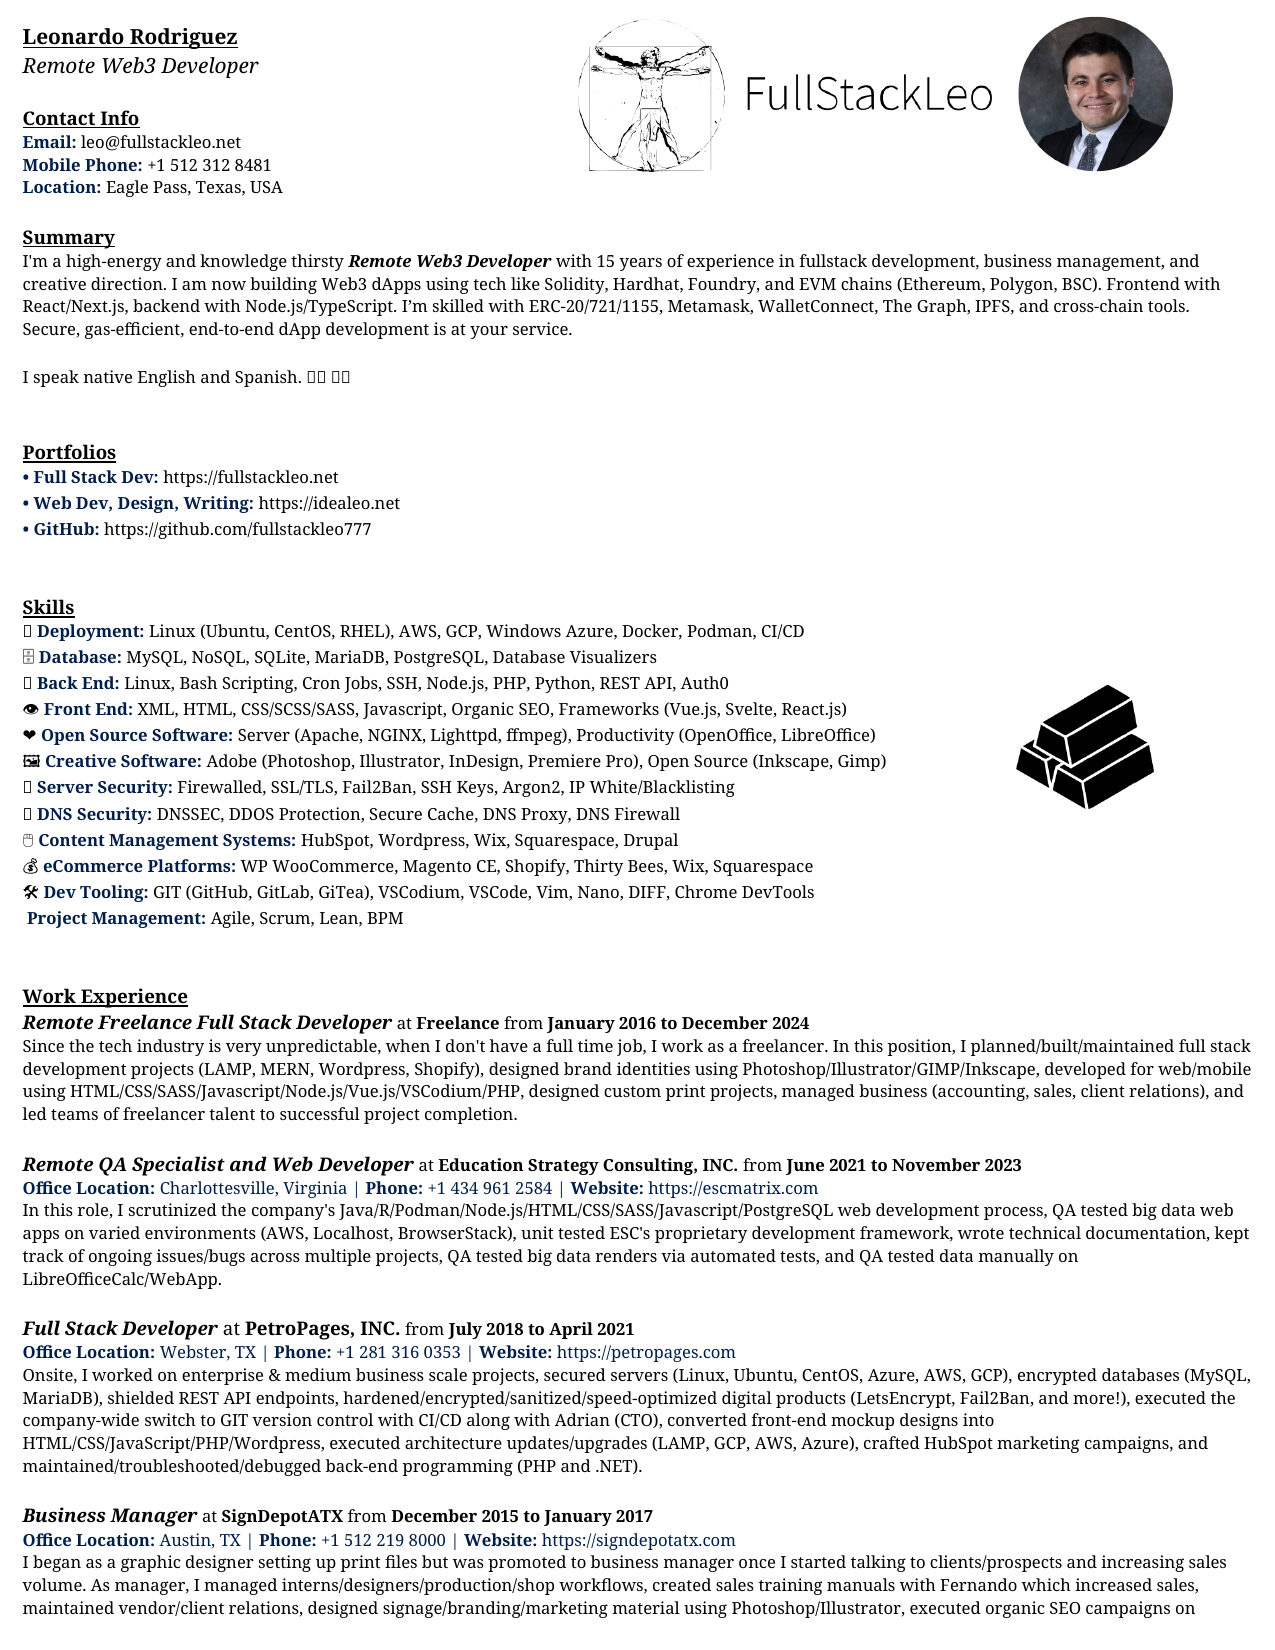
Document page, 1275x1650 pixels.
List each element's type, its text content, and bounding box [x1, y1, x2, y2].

text Full Stack Developer at PetroPages, INC. from July 2018 to April 2021 [22, 1315, 1252, 1341]
text Contact Info [22, 105, 576, 130]
text Office Location: Charlottesville, Virginia | Phone: +1 434 961 2584 | Website: https://escmatrix.com [22, 1176, 1252, 1199]
text Since the tech industry is very unpredictable, when I don't have a full time job, I work as a freelancer. In this position, I planned/built/maintained full stack development projects (LAMP, MERN, Wordpress, Shopify), designed brand identities using Photoshop/Illustrator/GIMP/Inkscape, developed for web/mobile using HTML/CSS/SASS/Javascript/Node.js/Vue.js/VSCodium/PHP, designed custom print projects, managed business (accounting, sales, client relations), and led teams of freelancer talent to successful project completion. [22, 1034, 1252, 1125]
text [993, 105, 1017, 130]
text 🛠️ Dev Tooling: GIT (GitHub, GitLab, GiTea), VSCodium, VSCode, Vim, Nano, DIFF, Chrome DevTools [22, 880, 1252, 903]
text Remote Web3 Developer [22, 51, 576, 79]
text I speak native English and Spanish. 🇲🇽 🇺🇲 [22, 366, 1252, 389]
text Work Experience [22, 983, 1252, 1009]
text ❤️ Open Source Software: Server (Apache, NGINX, Lighttpd, ffmpeg), Productivity (OpenOffice, LibreOffice) [22, 724, 999, 747]
text Remote Freelance Full Stack Developer at Freelance from January 2016 to December 2024 [22, 1009, 1252, 1034]
text Portfolios [22, 440, 1252, 465]
text [1171, 802, 1252, 825]
text Mobile Phone: +1 512 312 8481 [22, 153, 1252, 176]
text [1175, 130, 1252, 153]
text 🔐 Server Security: Firewalled, SSL/TLS, Fail2Ban, SSH Keys, Argon2, IP White/Blacklisting [22, 776, 999, 799]
text 🖼️ Creative Software: Adobe (Photoshop, Illustrator, InDesign, Premiere Pro), Open Source (Inkscape, Gimp) [22, 750, 999, 773]
text 🔑 DNS Security: DNSSEC, DDOS Protection, Secure Cache, DNS Proxy, DNS Firewall [22, 802, 999, 825]
text 💰 eCommerce Platforms: WP WooCommerce, Magento CE, Shopify, Thirty Bees, Wix, Squarespace [22, 854, 1252, 877]
text 👨‍💼 Project Management: Agile, Scrum, Lean, BPM [22, 906, 1252, 929]
text [1175, 22, 1252, 51]
text 🌐 Deployment: Linux (Ubuntu, CentOS, RHEL), AWS, GCP, Windows Azure, Docker, Podman, CI/CD [22, 620, 1252, 643]
text [1175, 105, 1252, 130]
text Leonardo Rodriguez [22, 22, 576, 51]
picture [999, 661, 1171, 832]
text Onsite, I worked on enterprise & medium business scale projects, secured servers (Linux, Ubuntu, CentOS, Azure, AWS, GCP), encrypted databases (MySQL, MariaDB), shielded REST API endpoints, hardened/encrypted/sanitized/speed-optimized digital products (LetsEncrypt, Fail2Ban, and more!), executed the company-wide switch to GIT version control with CI/CD along with Adrian (CTO), converted front-end mockup designs into HTML/CSS/JavaScript/PHP/Wordpress, executed architecture updates/upgrades (LAMP, GCP, AWS, Azure), crafted HubSpot marketing campaigns, and maintained/troubleshooted/debugged back-end programming (PHP and .NET). [22, 1364, 1252, 1477]
text Business Manager at SignDepotATX from December 2015 to January 2017 [22, 1503, 1252, 1528]
text [1171, 776, 1252, 799]
text Office Location: Webster, TX | Phone: +1 281 316 0353 | Website: https://petropages.com [22, 1341, 1252, 1364]
text Summary [22, 224, 1252, 249]
picture [1017, 16, 1175, 173]
text Office Location: Austin, TX | Phone: +1 512 219 8000 | Website: https://signdepotatx.com [22, 1528, 1252, 1551]
text I'm a high-energy and knowledge thirsty Remote Web3 Developer with 15 years of experience in fullstack development, business management, and creative direction. I am now building Web3 dApps using tech like Solidity, Hardhat, Foundry, and EVM chains (Ethereum, Polygon, BSC). Frontend with React/Next.js, backend with Node.js/TypeScript. I’m skilled with ERC-20/721/1155, Metamask, WalletConnect, The Graph, IPFS, and cross-chain tools. Secure, gas-efficient, end-to-end dApp development is at your service. [22, 249, 1252, 340]
picture [576, 17, 993, 173]
text [1175, 51, 1252, 79]
text 👁️ Front End: XML, HTML, CSS/SCSS/SASS, Javascript, Organic SEO, Frameworks (Vue.js, Svelte, React.js) [22, 698, 999, 721]
text Skills [22, 594, 1252, 620]
text [993, 22, 1017, 51]
text [993, 130, 1017, 153]
text In this role, I scrutinized the company's Java/R/Podman/Node.js/HTML/CSS/SASS/Javascript/PostgreSQL web development process, QA tested big data web apps on varied environments (AWS, Localhost, BrowserStack), unit tested ESC's proprietary development framework, wrote technical documentation, kept track of ongoing issues/bugs across multiple projects, QA tested big data renders via automated tests, and QA tested data manually on LibreOfficeCalc/WebApp. [22, 1199, 1252, 1290]
text I began as a graphic designer setting up print files but was promoted to business manager once I started talking to clients/prospects and increasing sales volume. As manager, I managed interns/designers/production/shop workflows, created sales training manuals with Fernando which increased sales, maintained vendor/client relations, designed signage/branding/marketing material using Photoshop/Illustrator, executed organic SEO campaigns on [22, 1551, 1252, 1619]
text 🗄️ Database: MySQL, NoSQL, SQLite, MariaDB, PostgreSQL, Database Visualizers [22, 646, 1252, 669]
text • Web Dev, Design, Writing: https://idealeo.net [22, 491, 1252, 514]
text [1171, 672, 1252, 695]
text 🧠 Back End: Linux, Bash Scripting, Cron Jobs, SSH, Node.js, PHP, Python, REST API, Auth0 [22, 672, 999, 695]
text 🖱️ Content Management Systems: HubSpot, Wordpress, Wix, Squarespace, Drupal [22, 828, 1252, 851]
text • Full Stack Dev: https://fullstackleo.net [22, 465, 1252, 488]
text Email: leo@fullstackleo.net [22, 130, 576, 153]
text Remote QA Specialist and Web Developer at Education Strategy Consulting, INC. from June 2021 to November 2023 [22, 1151, 1252, 1176]
text [993, 51, 1017, 79]
text Location: Eagle Pass, Texas, USA [22, 176, 1252, 198]
text • GitHub: https://github.com/fullstackleo777 [22, 517, 1252, 540]
